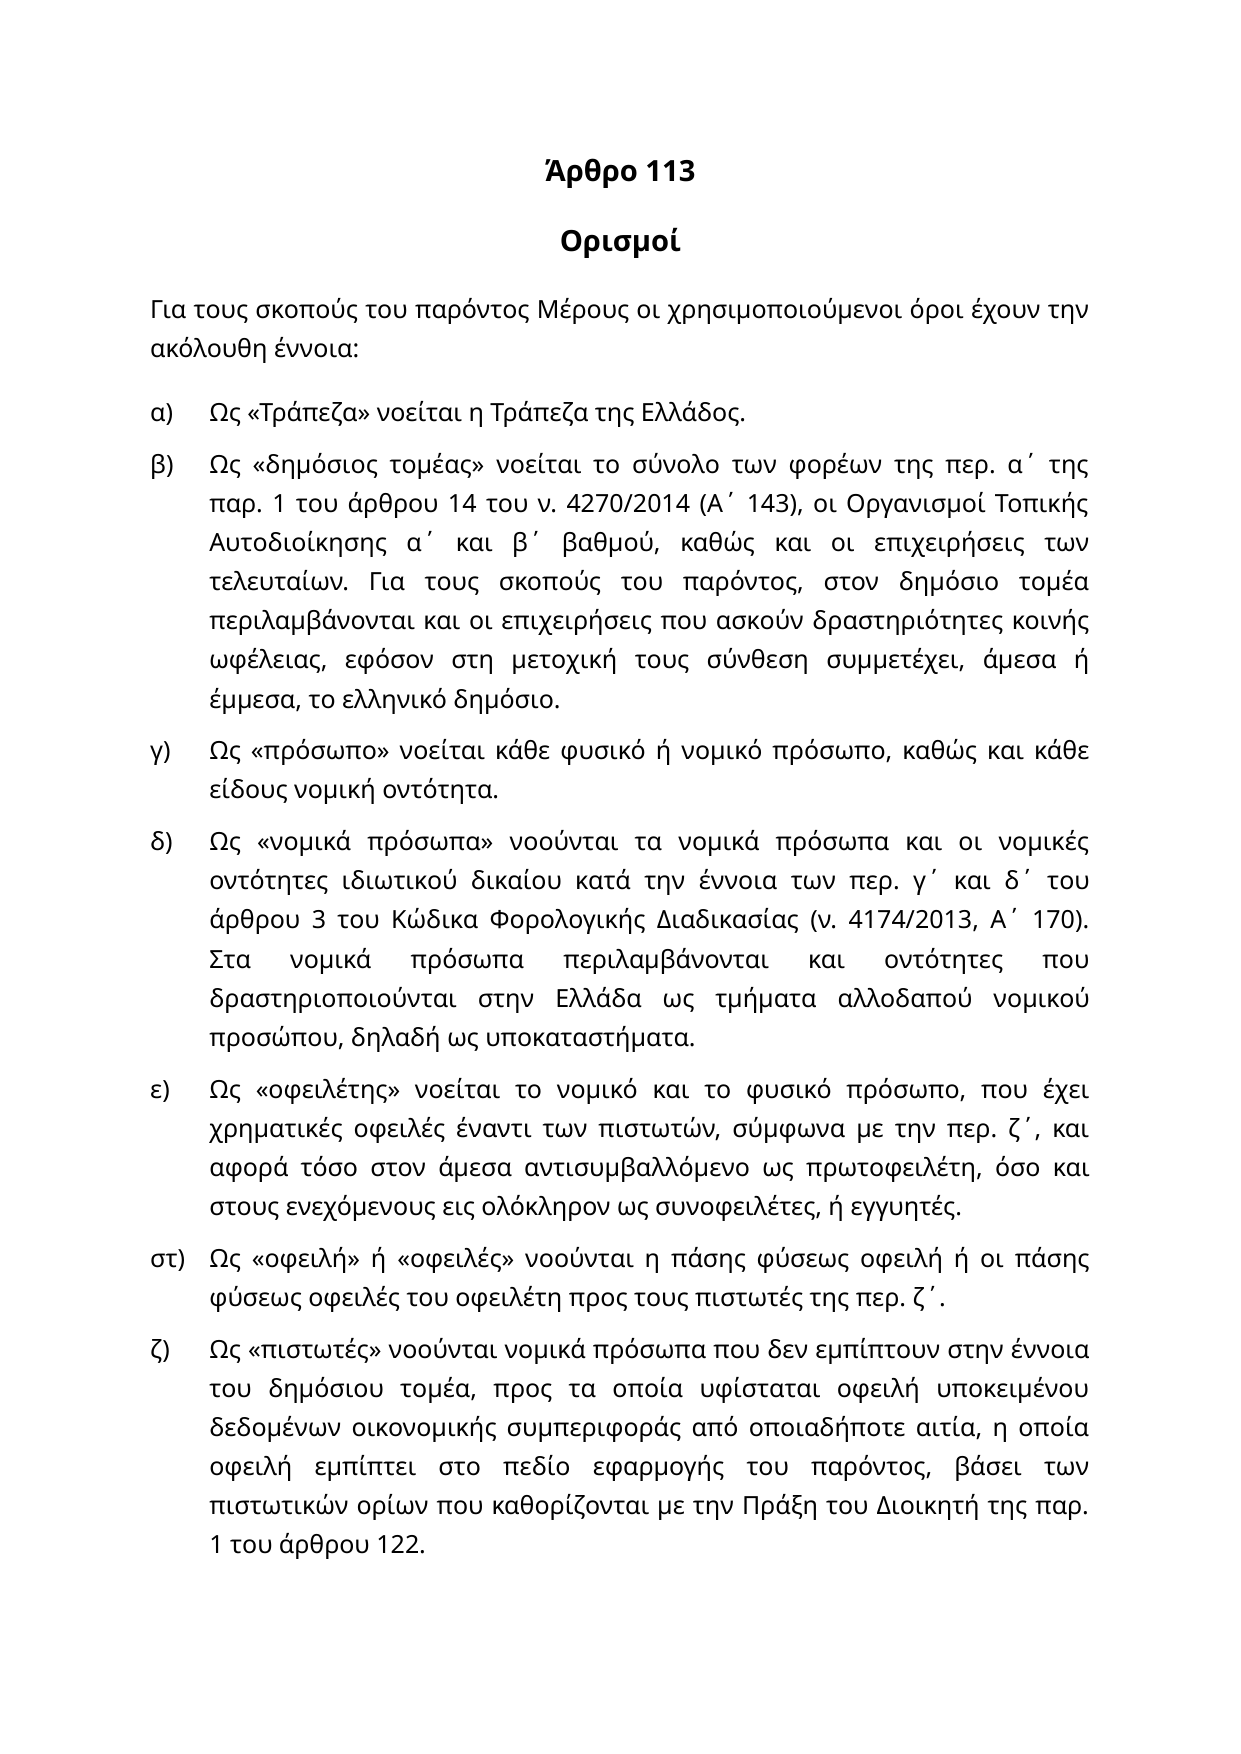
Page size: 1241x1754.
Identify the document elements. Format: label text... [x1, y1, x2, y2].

list ζ) Ως «πιστωτές» νοούνται νομικά πρόσωπα που δεν εμπίπτουν στην έννοια του δημόσιου τομέα, προς τα οποία υφίσταται οφειλή υποκειμένου δεδομένων οικονομικής συμπεριφοράς από οποιαδήποτε αιτία, η οποία οφειλή εμπίπτει στο πεδίο εφαρμογής του παρόντος, βάσει των πιστωτικών ορίων που καθορίζονται με την Πράξη του Διοικητή της παρ. 1 του άρθρου 122. [150, 1331, 1090, 1561]
list στ) Ως «οφειλή» ή «οφειλές» νοούνται η πάσης φύσεως οφειλή ή οι πάσης φύσεως οφειλές του οφειλέτη προς τους πιστωτές της περ. ζ΄. [150, 1240, 1090, 1314]
list δ) Ως «νομικά πρόσωπα» νοούνται τα νομικά πρόσωπα και οι νομικές οντότητες ιδιωτικού δικαίου κατά την έννοια των περ. γ΄ και δ΄ του άρθρου 3 του Κώδικα Φορολογικής Διαδικασίας (ν. 4174/2013, Α΄ 170). Στα νομικά πρόσωπα περιλαμβάνονται και οντότητες που δραστηριοποιούνται στην Ελλάδα ως τμήματα αλλοδαπού νομικού προσώπου, δηλαδή ως υποκαταστήματα. [150, 824, 1090, 1054]
list ε) Ως «οφειλέτης» νοείται το νομικό και το φυσικό πρόσωπο, που έχει χρηματικές οφειλές έναντι των πιστωτών, σύμφωνα με την περ. ζ΄, και αφορά τόσο στον άμεσα αντισυμβαλλόμενο ως πρωτοφειλέτη, όσο και στους ενεχόμενους εις ολόκληρον ως συνοφειλέτες, ή εγγυητές. [150, 1071, 1090, 1223]
list α) Ως «Τράπεζα» νοείται η Τράπεζα της Ελλάδος. [150, 394, 1090, 429]
list β) Ως «δημόσιος τομέας» νοείται το σύνολο των φορέων της περ. α΄ της παρ. 1 του άρθρου 14 του ν. 4270/2014 (Α΄ 143), οι Οργανισμοί Τοπικής Αυτοδιοίκησης α΄ και β΄ βαθμού, καθώς και οι επιχειρήσεις των τελευταίων. Για τους σκοπούς του παρόντος, στον δημόσιο τομέα περιλαμβάνονται και οι επιχειρήσεις που ασκούν δραστηριότητες κοινής ωφέλειας, εφόσον στη μετοχική τους σύνθεση συμμετέχει, άμεσα ή έμμεσα, το ελληνικό δημόσιο. [150, 446, 1090, 715]
subtitle Ορισμοί [150, 221, 1090, 260]
subtitle Άρθρο 113 [150, 150, 1090, 190]
list γ) Ως «πρόσωπο» νοείται κάθε φυσικό ή νομικό πρόσωπο, καθώς και κάθε είδους νομική οντότητα. [150, 733, 1090, 806]
text Για τους σκοπούς του παρόντος Μέρους οι χρησιμοποιούμενοι όροι έχουν την ακόλουθη έννοια: [150, 291, 1090, 364]
